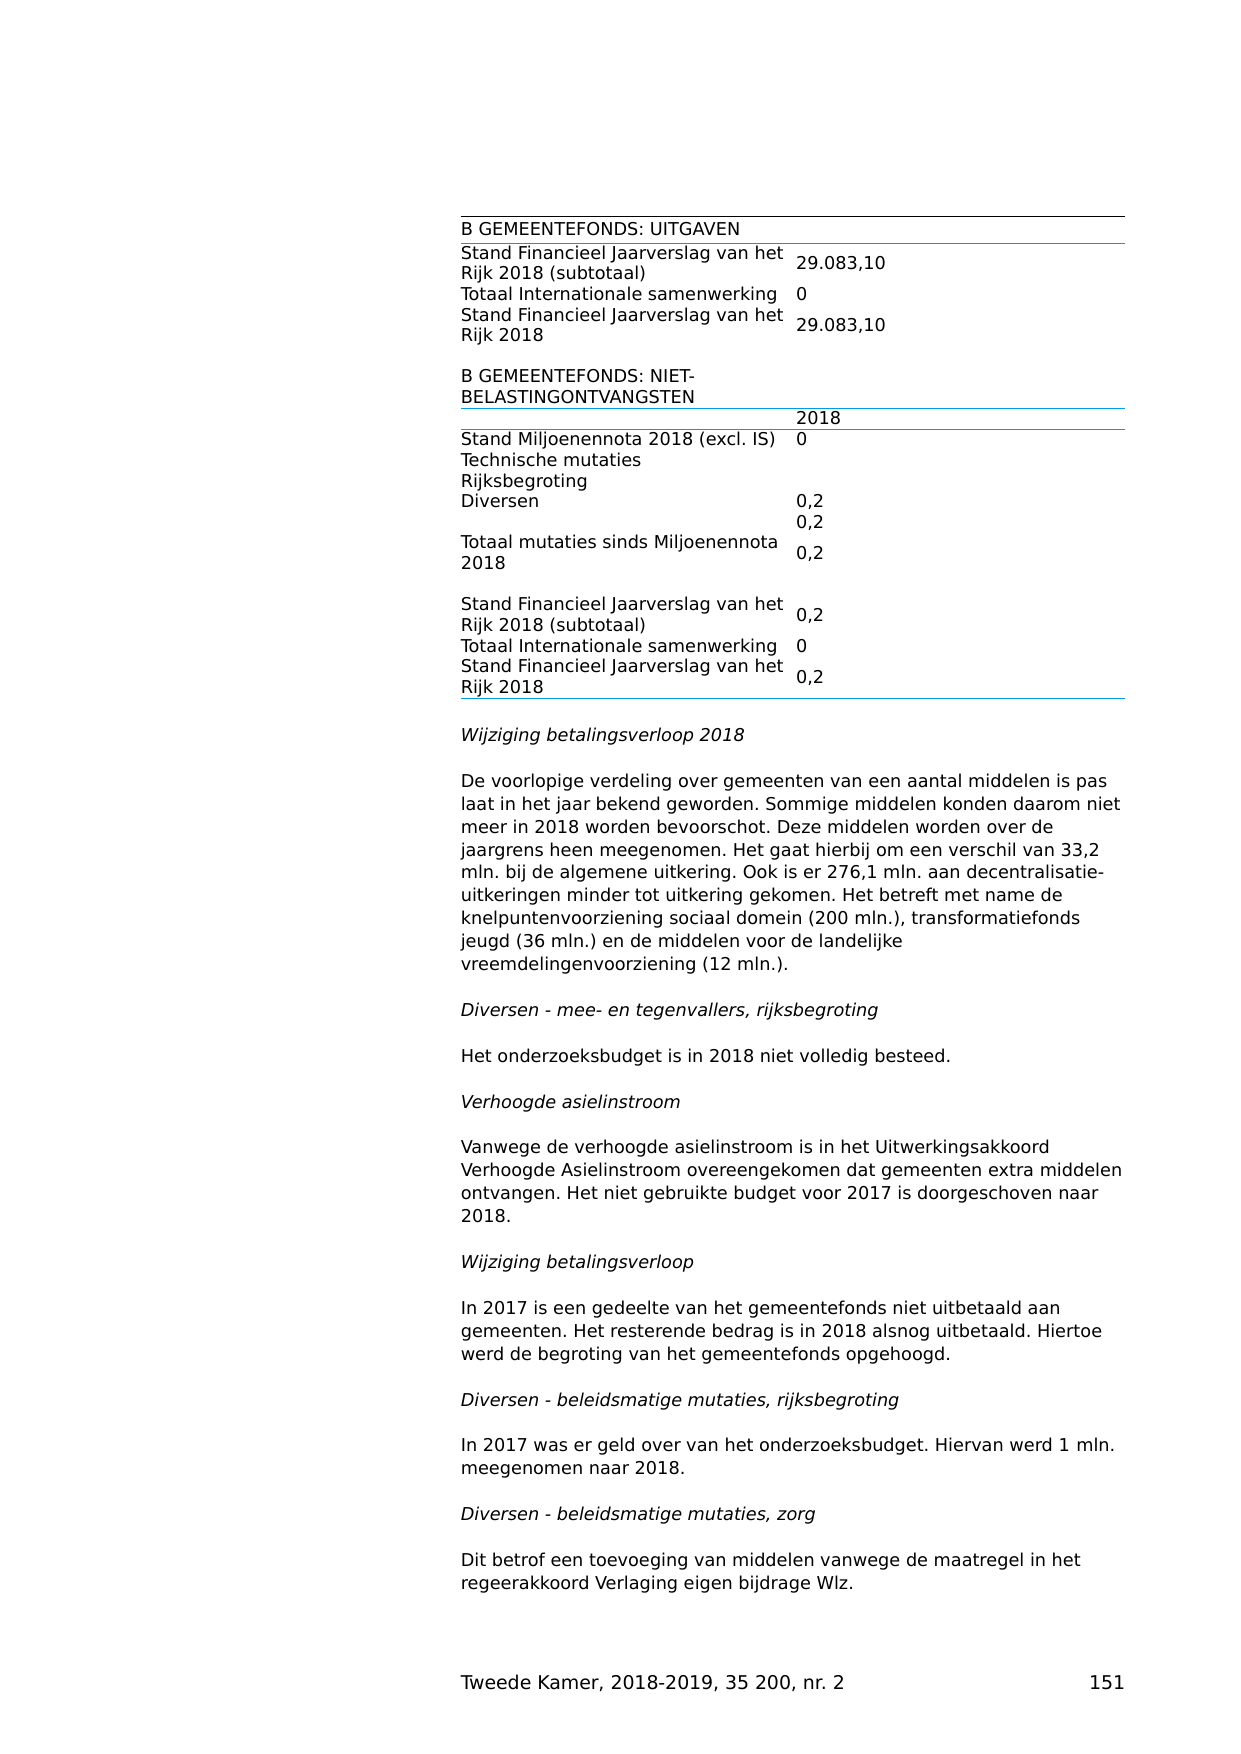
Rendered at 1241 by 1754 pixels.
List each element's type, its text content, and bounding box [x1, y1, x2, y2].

table_header Gemeentefonds [461, 191, 1125, 216]
table_cell 29.083,10 [793, 305, 1125, 346]
table_cell [793, 346, 1125, 366]
table_cell 0 [793, 636, 1125, 656]
text Wijziging betalingsverloop 2018 [461, 723, 1125, 746]
table_cell Stand Financieel Jaarverslag van het Rijk 2018 (subtotaal) [461, 594, 793, 636]
table_cell Diversen [461, 491, 793, 512]
table_cell Totaal Internationale samenwerking [461, 636, 793, 656]
table_cell 0 [793, 284, 1125, 304]
table_cell Technische mutaties [461, 450, 793, 471]
table_cell 2018 [793, 409, 1125, 429]
table_cell [461, 574, 793, 594]
table_cell [793, 450, 1125, 471]
table_cell Stand Financieel Jaarverslag van het Rijk 2018 [461, 656, 793, 697]
table_cell [461, 409, 793, 429]
text Vanwege de verhoogde asielinstroom is in het Uitwerkingsakkoord Verhoogde Asielinstroom overeengekomen dat gemeenten extra middelen ontvangen. Het niet gebruikte budget voor 2017 is doorgeschoven naar 2018. [461, 1136, 1125, 1227]
table_cell Totaal mutaties sinds Miljoenennota 2018 [461, 533, 793, 574]
text In 2017 is een gedeelte van het gemeentefonds niet uitbetaald aan gemeenten. Het resterende bedrag is in 2018 alsnog uitbetaald. Hiertoe werd de begroting van het gemeentefonds opgehoogd. [461, 1296, 1125, 1365]
table_cell 0,2 [793, 594, 1125, 636]
table_cell 0 [793, 430, 1125, 450]
text Diversen - beleidsmatige mutaties, rijksbegroting [461, 1388, 1125, 1411]
text Het onderzoeksbudget is in 2018 niet volledig besteed. [461, 1044, 1125, 1067]
text Diversen - mee- en tegenvallers, rijksbegroting [461, 998, 1125, 1021]
table_cell 29.083,10 [793, 244, 1125, 284]
table_cell Stand Financieel Jaarverslag van het Rijk 2018 (subtotaal) [461, 244, 793, 284]
text Diversen - beleidsmatige mutaties, zorg [461, 1502, 1125, 1525]
table_cell 0,2 [793, 656, 1125, 697]
table_cell [461, 346, 793, 366]
text De voorlopige verdeling over gemeenten van een aantal middelen is pas laat in het jaar bekend geworden. Sommige middelen konden daarom niet meer in 2018 worden bevoorschot. Deze middelen worden over de jaargrens heen meegenomen. Het gaat hierbij om een verschil van 33,2 mln. bij de algemene uitkering. Ook is er 276,1 mln. aan decentralisatie-uitkeringen minder tot uitkering gekomen. Het betreft met name de knelpuntenvoorziening sociaal domein (200 mln.), transformatiefonds jeugd (36 mln.) en de middelen voor de landelijke vreemdelingenvoorziening (12 mln.). [461, 769, 1125, 975]
table_cell [793, 366, 1125, 408]
table_cell Stand Miljoenennota 2018 (excl. IS) [461, 430, 793, 450]
table_cell 0,2 [793, 512, 1125, 532]
text In 2017 was er geld over van het onderzoeksbudget. Hiervan werd 1 mln. meegenomen naar 2018. [461, 1433, 1125, 1479]
table_cell [461, 512, 793, 532]
table_cell 0,2 [793, 533, 1125, 574]
table_cell [793, 217, 1125, 243]
text Wijziging betalingsverloop [461, 1250, 1125, 1273]
text Verhoogde asielinstroom [461, 1090, 1125, 1113]
table_cell B GEMEENTEFONDS: NIET-BELASTINGONTVANGSTEN [461, 366, 793, 408]
table_cell Totaal Internationale samenwerking [461, 284, 793, 304]
table_cell 0,2 [793, 491, 1125, 512]
text Dit betrof een toevoeging van middelen vanwege de maatregel in het regeerakkoord Verlaging eigen bijdrage Wlz. [461, 1548, 1125, 1594]
table_cell [793, 471, 1125, 491]
table_cell Stand Financieel Jaarverslag van het Rijk 2018 [461, 305, 793, 346]
table_cell [793, 574, 1125, 594]
table_cell Rijksbegroting [461, 471, 793, 491]
table_cell B GEMEENTEFONDS: UITGAVEN [461, 217, 793, 243]
